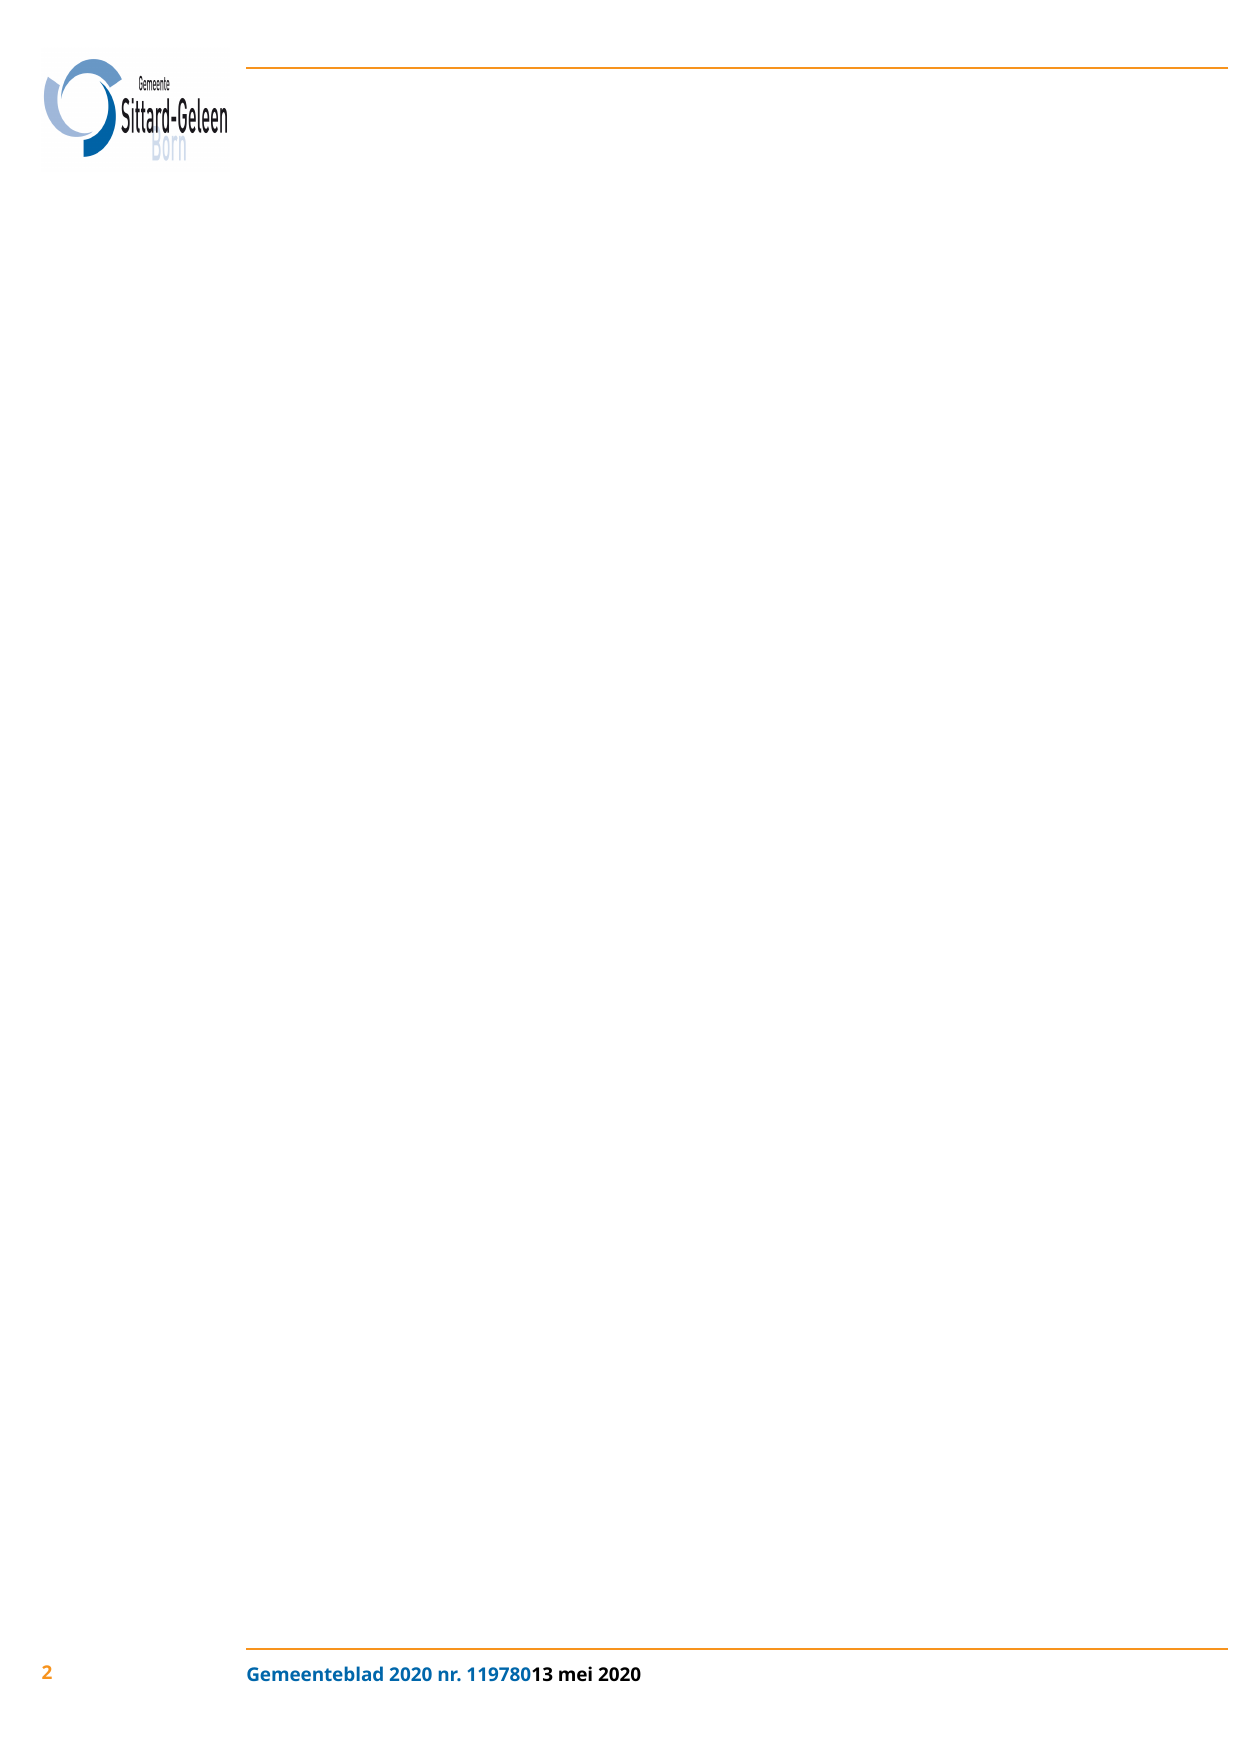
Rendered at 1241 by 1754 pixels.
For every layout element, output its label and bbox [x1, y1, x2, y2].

picture [41, 47, 231, 172]
